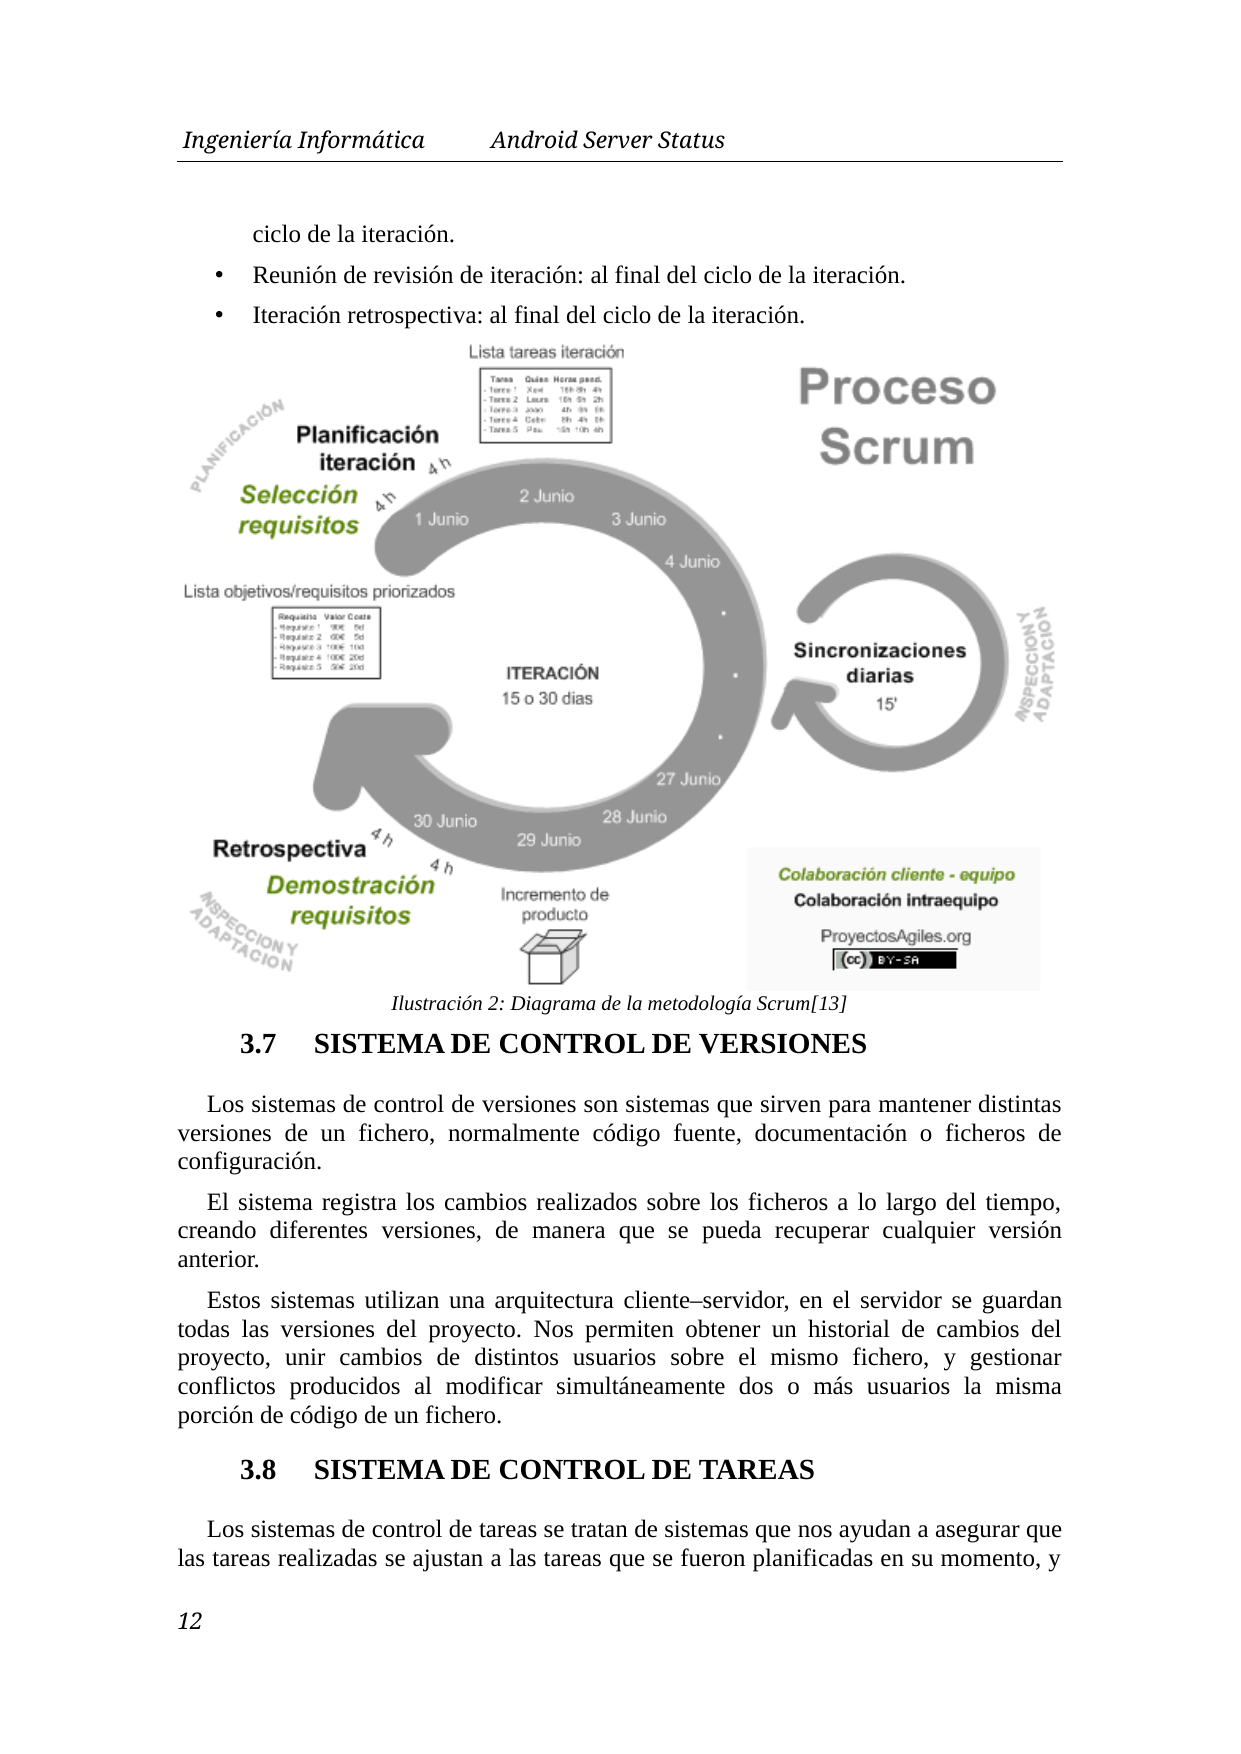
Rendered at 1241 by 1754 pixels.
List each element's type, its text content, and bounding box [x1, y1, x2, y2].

list ciclo de la iteración. [215, 219, 1063, 248]
text Los sistemas de control de versiones son sistemas que sirven para mantener distintas versiones de un fichero, normalmente código fuente, documentación o ficheros de configuración. [177, 1089, 1063, 1175]
subtitle Sistema de control de tareas [240, 1452, 1063, 1486]
subtitle Sistema de control de versiones [240, 1027, 1063, 1060]
text Ilustración 2: Diagrama de la metodología Scrum[13] [177, 991, 1063, 1015]
picture [182, 340, 1058, 991]
list Reunión de revisión de iteración: al final del ciclo de la iteración. [215, 260, 1063, 288]
text Estos sistemas utilizan una arquitectura cliente–servidor, en el servidor se guardan todas las versiones del proyecto. Nos permiten obtener un historial de cambios del proyecto, unir cambios de distintos usuarios sobre el mismo fichero, y gestionar conflictos producidos al modificar simultáneamente dos o más usuarios la misma porción de código de un fichero. [177, 1285, 1063, 1429]
text Los sistemas de control de tareas se tratan de sistemas que nos ayudan a asegurar que las tareas realizadas se ajustan a las tareas que se fueron planificadas en su momento, y [177, 1514, 1063, 1572]
list Iteración retrospectiva: al final del ciclo de la iteración. [215, 300, 1063, 329]
text El sistema registra los cambios realizados sobre los ficheros a lo largo del tiempo, creando diferentes versiones, de manera que se pueda recuperar cualquier versión anterior. [177, 1187, 1063, 1273]
